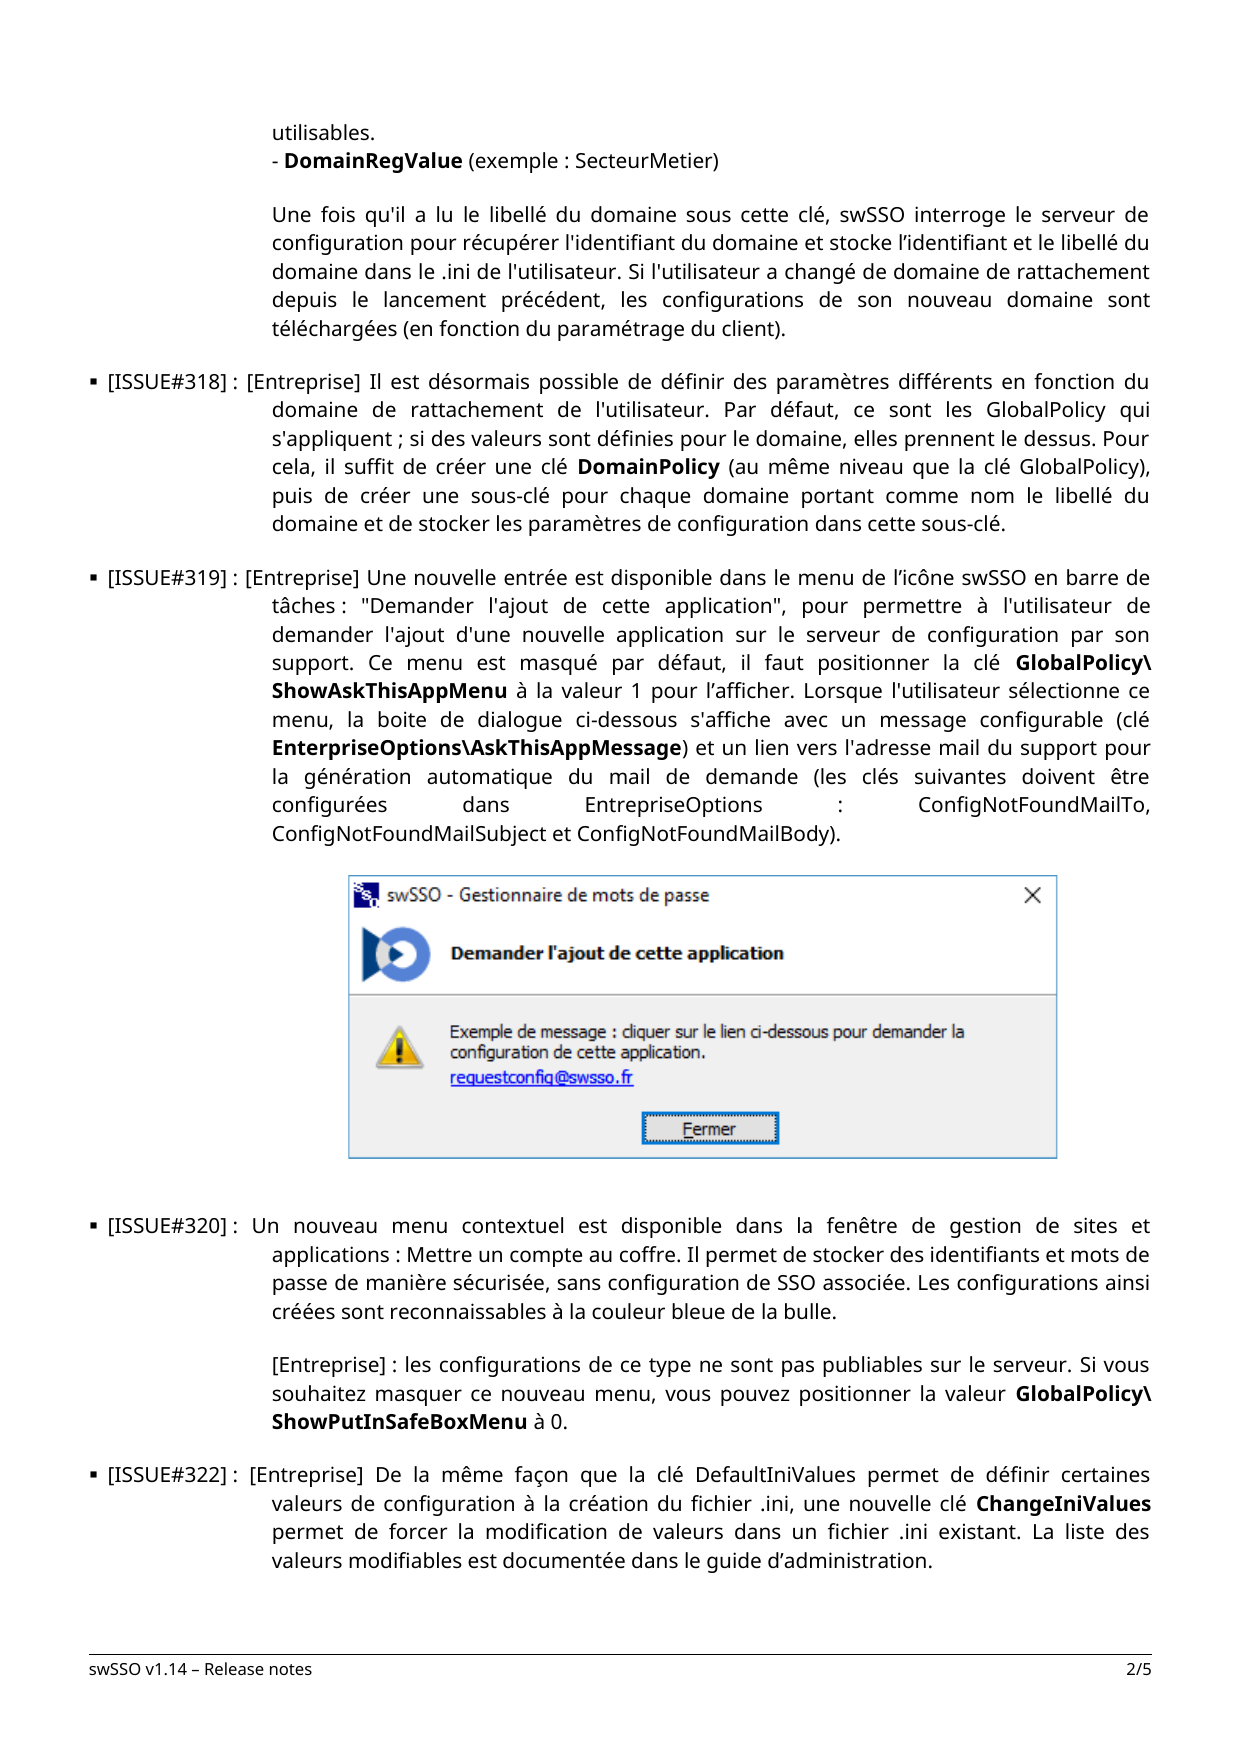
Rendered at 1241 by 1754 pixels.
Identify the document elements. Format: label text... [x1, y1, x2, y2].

list [ISSUE#318] : [Entreprise] Il est désormais possible de définir des paramètres différents en fonction du domaine de rattachement de l'utilisateur. Par défaut, ce sont les GlobalPolicy qui s'appliquent ; si des valeurs sont définies pour le domaine, elles prennent le dessus. Pour cela, il suffit de créer une clé DomainPolicy (au même niveau que la clé GlobalPolicy), puis de créer une sous-clé pour chaque domaine portant comme nom le libellé du domaine et de stocker les paramètres de configuration dans cette sous-clé. [89, 367, 1152, 538]
list [ISSUE#319] : [Entreprise] Une nouvelle entrée est disponible dans le menu de l’icône swSSO en barre de tâches : "Demander l'ajout de cette application", pour permettre à l'utilisateur de demander l'ajout d'une nouvelle application sur le serveur de configuration par son support. Ce menu est masqué par défaut, il faut positionner la clé GlobalPolicy\ShowAskThisAppMenu à la valeur 1 pour l’afficher. Lorsque l'utilisateur sélectionne ce menu, la boite de dialogue ci-dessous s'affiche avec un message configurable (clé EnterpriseOptions\AskThisAppMessage) et un lien vers l'adresse mail du support pour la génération automatique du mail de demande (les clés suivantes doivent être configurées dans EntrepriseOptions : ConfigNotFoundMailTo, ConfigNotFoundMailSubject et ConfigNotFoundMailBody). [89, 563, 1152, 847]
list [ISSUE#320] : Un nouveau menu contextuel est disponible dans la fenêtre de gestion de sites et applications : Mettre un compte au coffre. Il permet de stocker des identifiants et mots de passe de manière sécurisée, sans configuration de SSO associée. Les configurations ainsi créées sont reconnaissables à la couleur bleue de la bulle. [89, 1212, 1152, 1325]
picture [348, 875, 1058, 1159]
list utilisables. - DomainRegValue (exemple : SecteurMetier) [89, 118, 1152, 175]
list [ISSUE#322] : [Entreprise] De la même façon que la clé DefaultIniValues permet de définir certaines valeurs de configuration à la création du fichier .ini, une nouvelle clé ChangeIniValues permet de forcer la modification de valeurs dans un fichier .ini existant. La liste des valeurs modifiables est documentée dans le guide d’administration. [89, 1461, 1152, 1574]
list [Entreprise] : les configurations de ce type ne sont pas publiables sur le serveur. Si vous souhaitez masquer ce nouveau menu, vous pouvez positionner la valeur GlobalPolicy\ShowPutInSafeBoxMenu à 0. [89, 1350, 1152, 1436]
list Une fois qu'il a lu le libellé du domaine sous cette clé, swSSO interroge le serveur de configuration pour récupérer l'identifiant du domaine et stocke l’identifiant et le libellé du domaine dans le .ini de l'utilisateur. Si l'utilisateur a changé de domaine de rattachement depuis le lancement précédent, les configurations de son nouveau domaine sont téléchargées (en fonction du paramétrage du client). [89, 200, 1152, 342]
